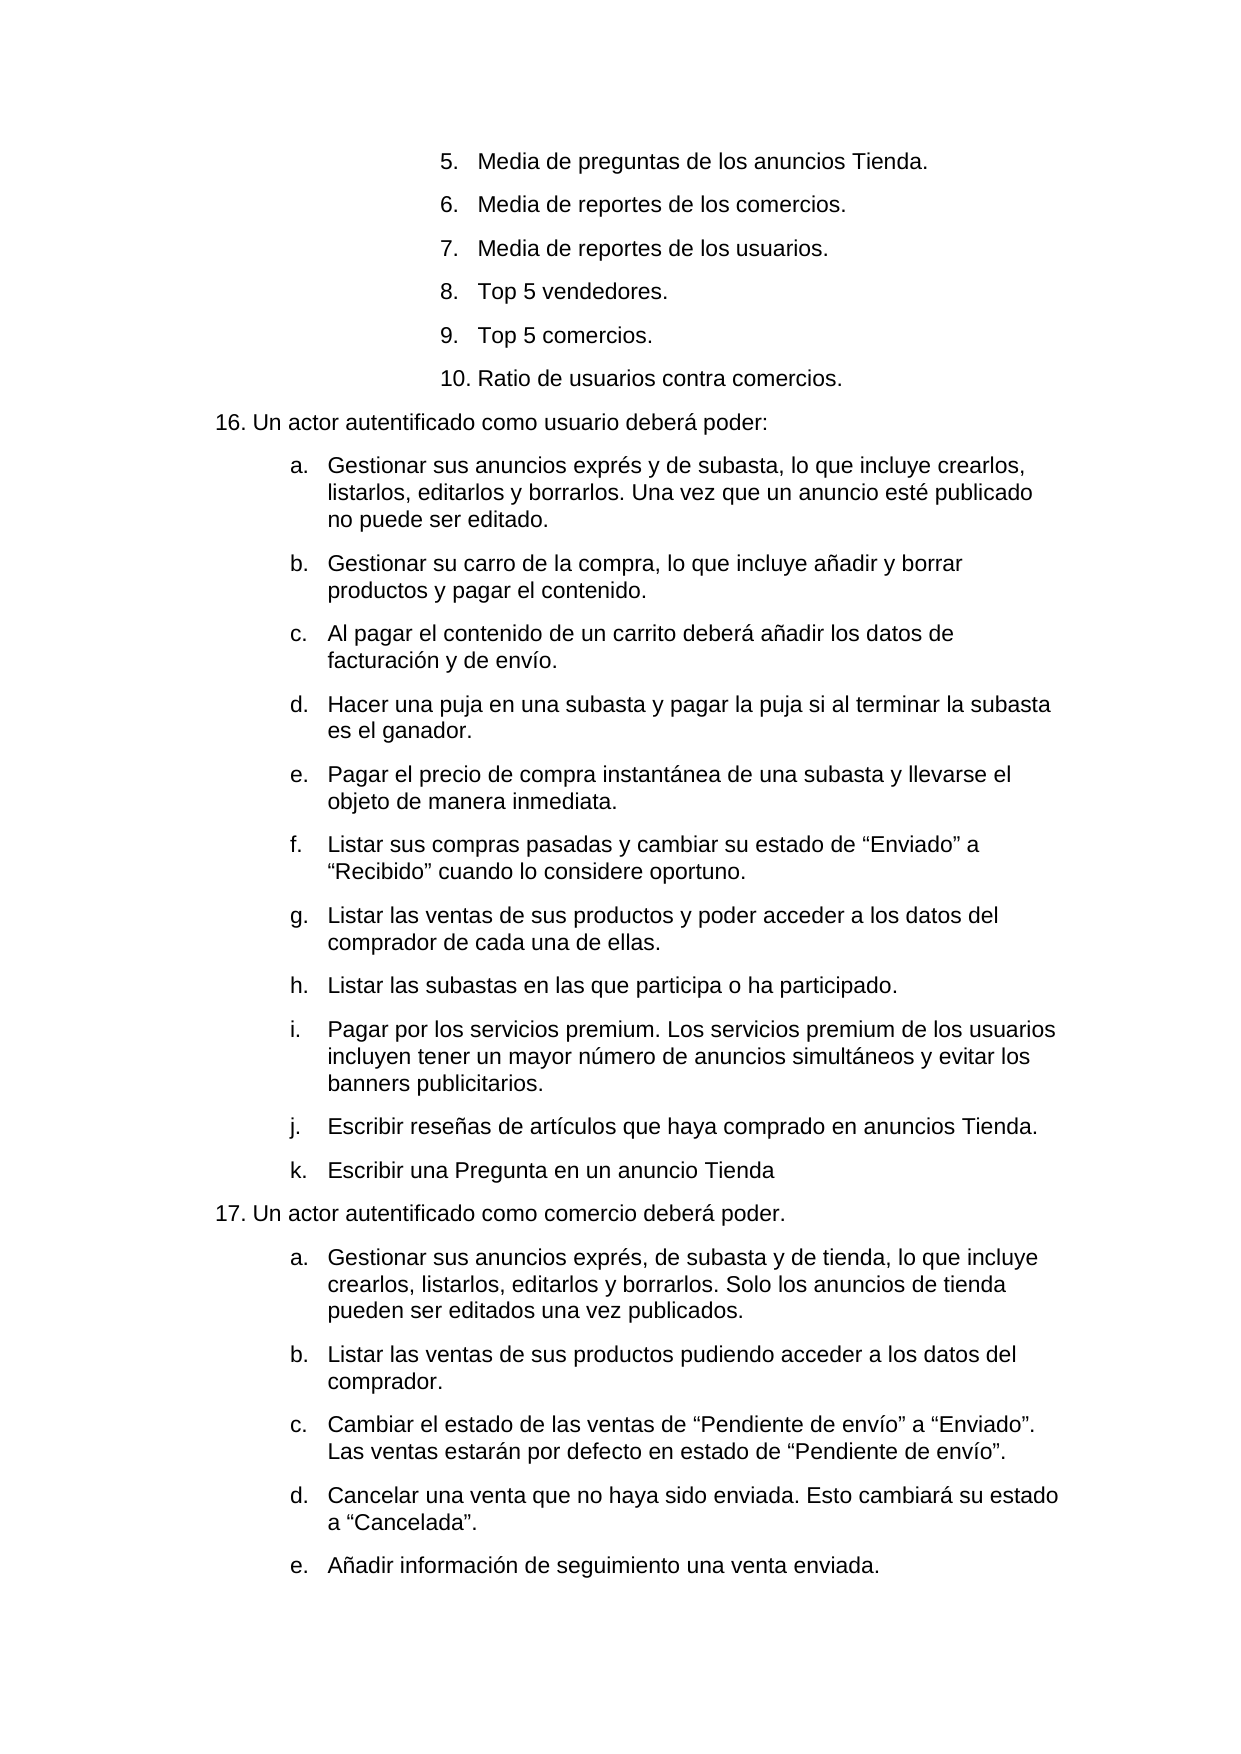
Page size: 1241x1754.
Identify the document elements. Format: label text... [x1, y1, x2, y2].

list Pagar por los servicios premium. Los servicios premium de los usuarios incluyen tener un mayor número de anuncios simultáneos y evitar los banners publicitarios. [290, 1016, 1063, 1096]
list Listar las ventas de sus productos pudiendo acceder a los datos del comprador. [290, 1341, 1063, 1394]
list Cambiar el estado de las ventas de “Pendiente de envío” a “Enviado”. Las ventas estarán por defecto en estado de “Pendiente de envío”. [290, 1411, 1063, 1464]
list Top 5 comercios. [440, 322, 1063, 348]
list Media de reportes de los comercios. [440, 191, 1063, 217]
list Ratio de usuarios contra comercios. [440, 365, 1063, 392]
list Top 5 vendedores. [440, 278, 1063, 304]
list Al pagar el contenido de un carrito deberá añadir los datos de facturación y de envío. [290, 620, 1063, 673]
list Gestionar su carro de la compra, lo que incluye añadir y borrar productos y pagar el contenido. [290, 550, 1063, 603]
list Un actor autentificado como comercio deberá poder. [215, 1200, 1063, 1226]
list Listar las subastas en las que participa o ha participado. [290, 972, 1063, 998]
list Media de preguntas de los anuncios Tienda. [440, 148, 1063, 174]
list Gestionar sus anuncios exprés, de subasta y de tienda, lo que incluye crearlos, listarlos, editarlos y borrarlos. Solo los anuncios de tienda pueden ser editados una vez publicados. [290, 1244, 1063, 1324]
list Media de reportes de los usuarios. [440, 235, 1063, 261]
list Un actor autentificado como usuario deberá poder: [215, 409, 1063, 435]
list Añadir información de seguimiento una venta enviada. [290, 1552, 1063, 1578]
list Listar sus compras pasadas y cambiar su estado de “Enviado” a “Recibido” cuando lo considere oportuno. [290, 831, 1063, 884]
list Cancelar una venta que no haya sido enviada. Esto cambiará su estado a “Cancelada”. [290, 1482, 1063, 1535]
list Escribir reseñas de artículos que haya comprado en anuncios Tienda. [290, 1113, 1063, 1139]
list Hacer una puja en una subasta y pagar la puja si al terminar la subasta es el ganador. [290, 691, 1063, 744]
list Escribir una Pregunta en un anuncio Tienda [290, 1157, 1063, 1183]
list Listar las ventas de sus productos y poder acceder a los datos del comprador de cada una de ellas. [290, 902, 1063, 955]
list Gestionar sus anuncios exprés y de subasta, lo que incluye crearlos, listarlos, editarlos y borrarlos. Una vez que un anuncio esté publicado no puede ser editado. [290, 452, 1063, 532]
list Pagar el precio de compra instantánea de una subasta y llevarse el objeto de manera inmediata. [290, 761, 1063, 814]
